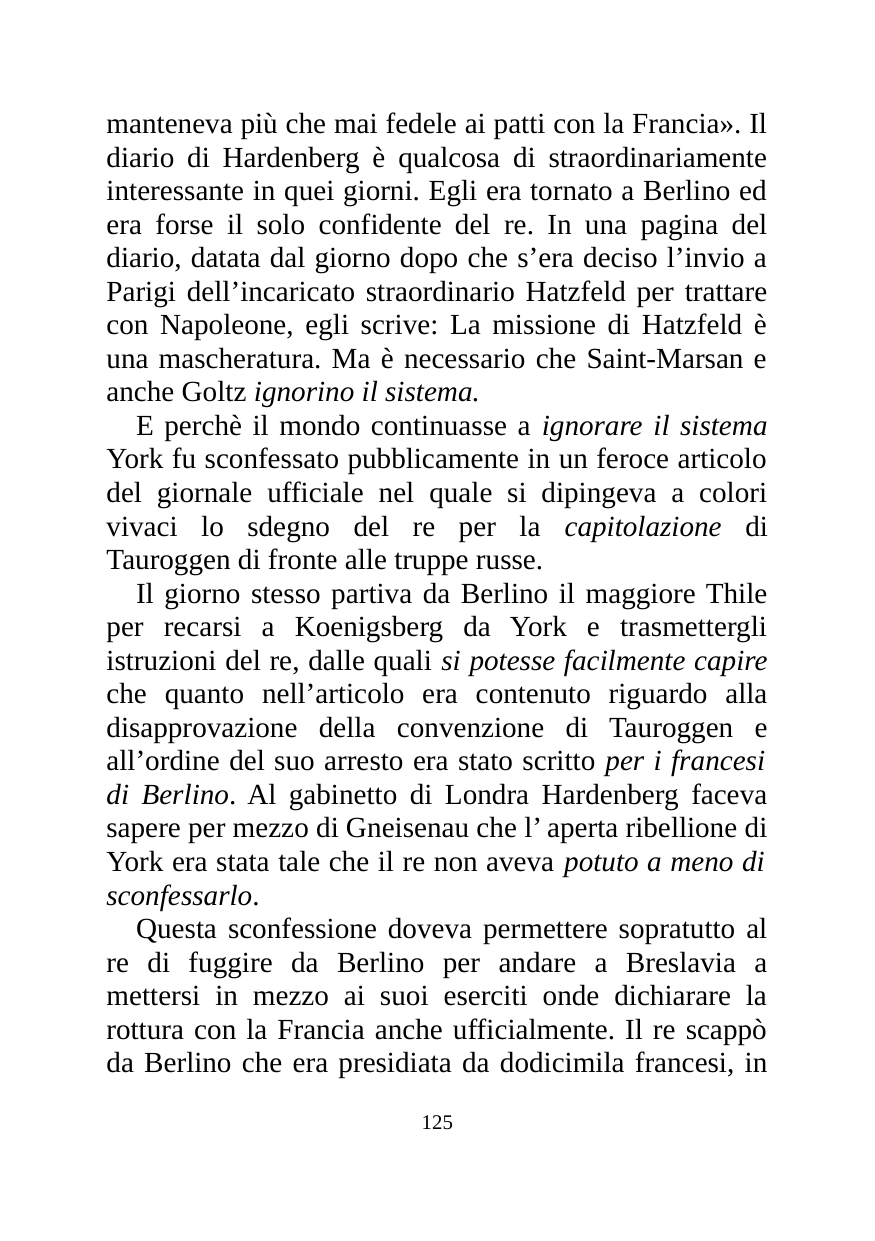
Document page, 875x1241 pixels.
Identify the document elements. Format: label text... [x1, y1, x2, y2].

text Questa sconfessione doveva permettere sopratutto al re di fuggire da Berlino per andare a Breslavia a mettersi in mezzo ai suoi eserciti onde dichiarare la rottura con la Francia anche ufficialmente. Il re scappò da Berlino che era presidiata da dodicimila francesi, in [106, 911, 768, 1079]
text manteneva più che mai fedele ai patti con la Francia». Il diario di Hardenberg è qualcosa di straordinariamente interessante in quei giorni. Egli era tornato a Berlino ed era forse il solo confidente del re. In una pagina del diario, datata dal giorno dopo che s’era deciso l’invio a Parigi dell’incaricato straordinario Hatzfeld per trattare con Napoleone, egli scrive: La missione di Hatzfeld è una mascheratura. Ma è necessario che Saint-Marsan e anche Goltz ignorino il sistema. [106, 106, 768, 408]
text Il giorno stesso partiva da Berlino il maggiore Thile per recarsi a Koenigsberg da York e trasmettergli istruzioni del re, dalle quali si potesse facilmente capire che quanto nell’articolo era contenuto riguardo alla disapprovazione della convenzione di Tauroggen e all’ordine del suo arresto era stato scritto per i francesi di Berlino. Al gabinetto di Londra Hardenberg faceva sapere per mezzo di Gneisenau che l’ aperta ribellione di York era stata tale che il re non aveva potuto a meno di sconfessarlo. [106, 576, 768, 911]
text E perchè il mondo continuasse a ignorare il sistema York fu sconfessato pubblicamente in un feroce articolo del giornale ufficiale nel quale si dipingeva a colori vivaci lo sdegno del re per la capitolazione di Tauroggen di fronte alle truppe russe. [106, 408, 768, 576]
